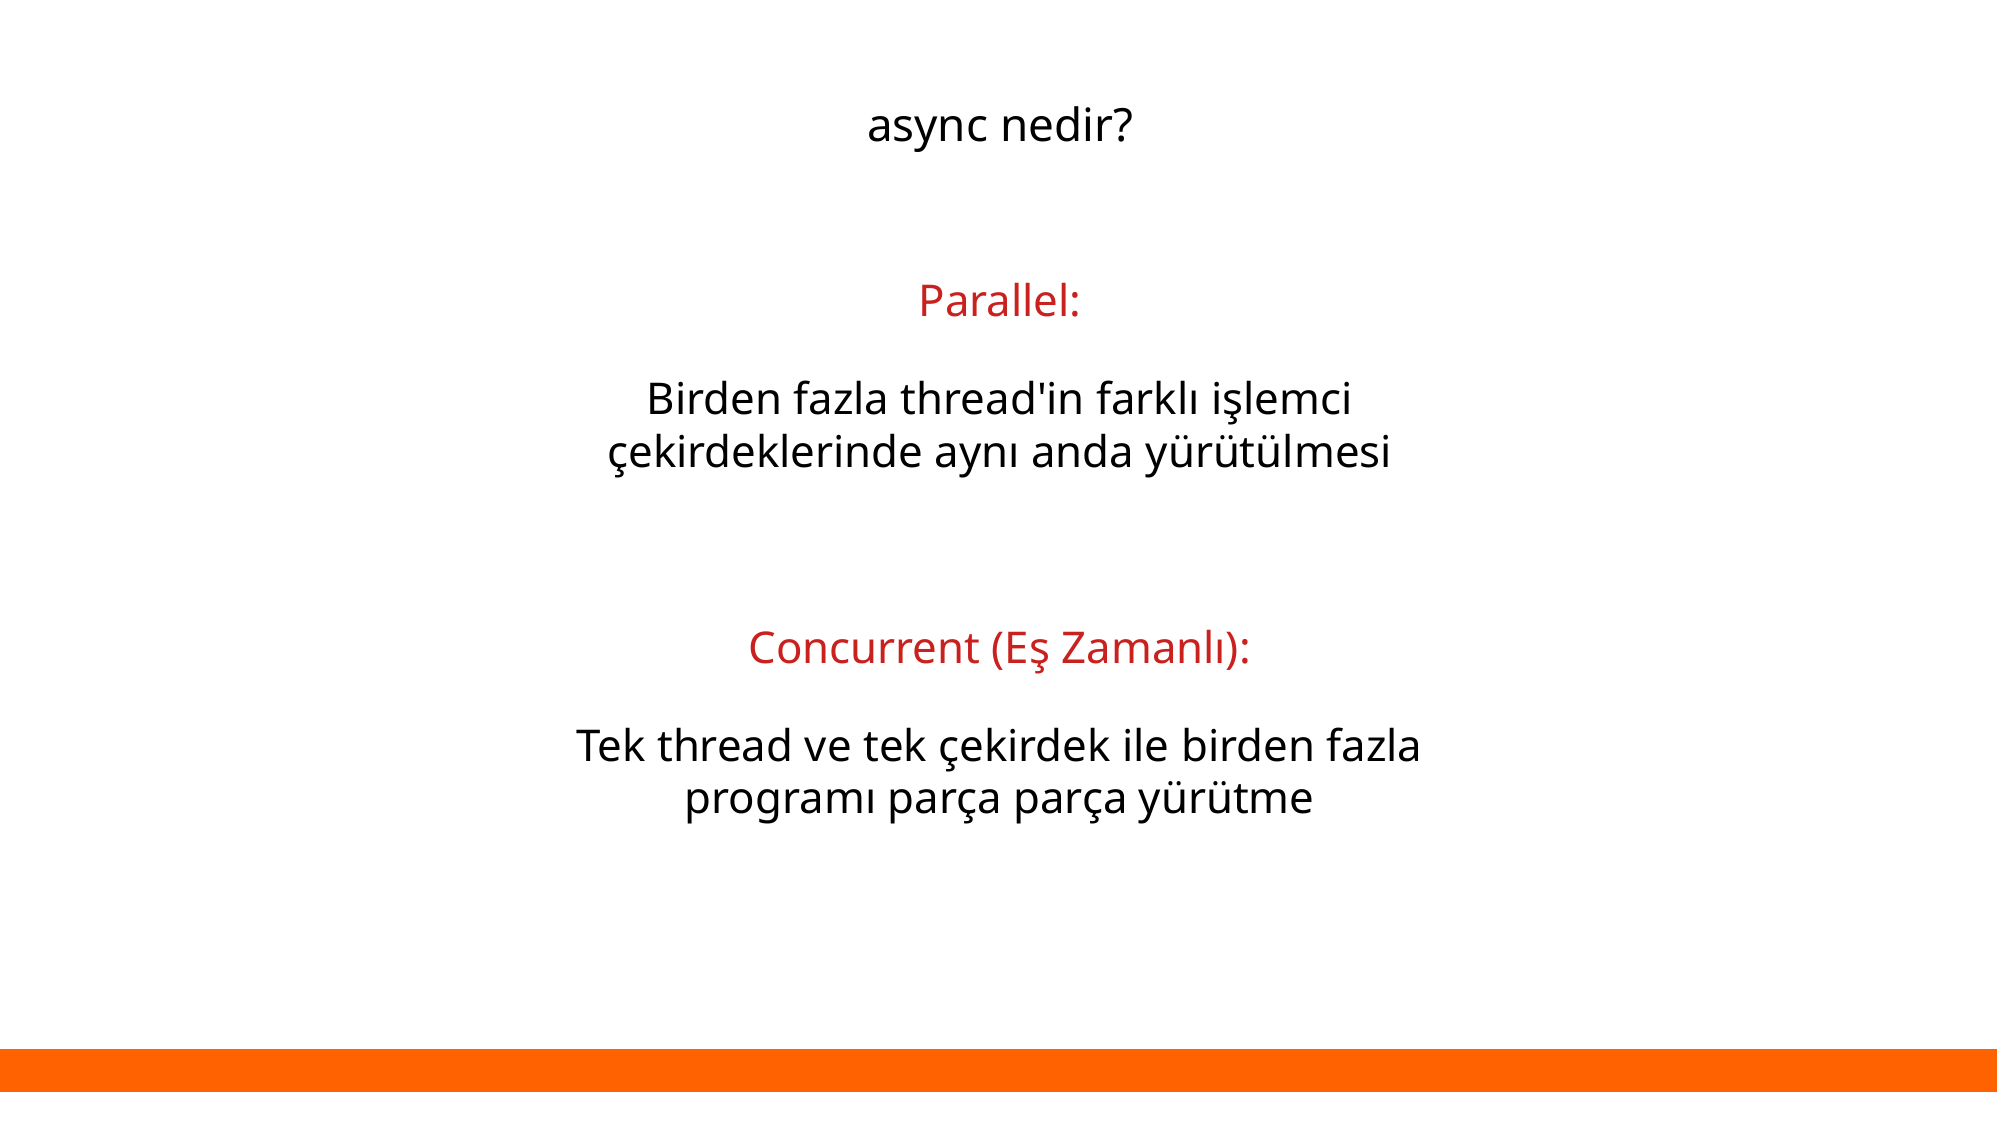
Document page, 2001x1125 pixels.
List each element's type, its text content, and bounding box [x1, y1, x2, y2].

text_box [0, 1049, 1997, 1092]
text_box Parallel: Birden fazla thread'in farklı işlemci çekirdeklerinde aynı anda yürütülmesi Concurrent (Eş Zamanlı): Tek thread ve tek çekirdek ile birden fazla programı parça parça yürütme [483, 265, 1517, 641]
text_box async nedir? [483, 88, 1517, 148]
